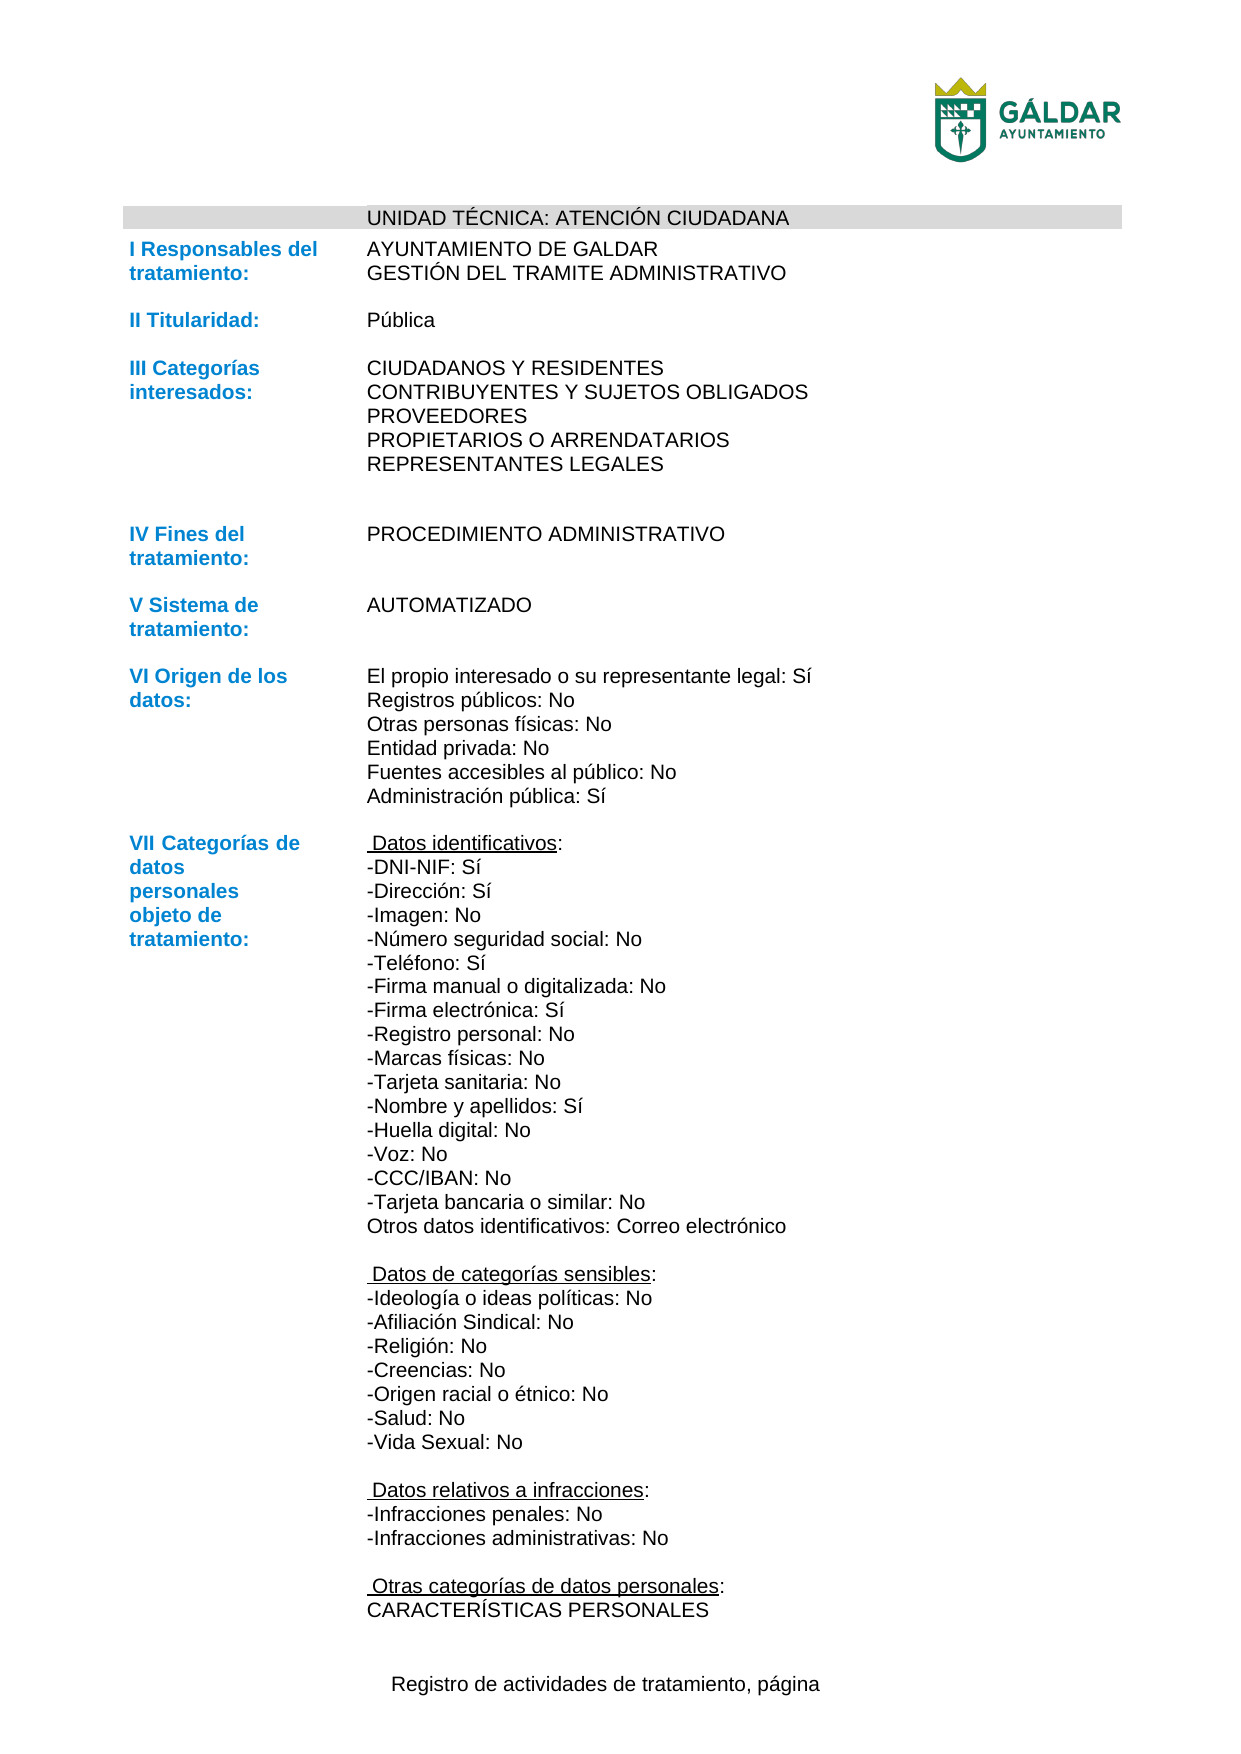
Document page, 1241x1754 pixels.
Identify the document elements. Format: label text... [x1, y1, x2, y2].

table_cell PROCEDIMIENTO ADMINISTRATIVO [342, 498, 833, 581]
table_cell VII Categorías de datos personales objeto de tratamiento: [108, 819, 342, 1621]
table_header UNIDAD TÉCNICA: ATENCIÓN CIUDADANA [342, 206, 833, 233]
table_cell III Categorías interesados: [108, 344, 342, 498]
table_cell I Responsables del tratamiento: [108, 234, 342, 296]
table_cell AUTOMATIZADO [342, 581, 833, 652]
table_cell AYUNTAMIENTO DE GALDAR GESTIÓN DEL TRAMITE ADMINISTRATIVO [342, 234, 833, 296]
table_cell CIUDADANOS Y RESIDENTES CONTRIBUYENTES Y SUJETOS OBLIGADOS PROVEEDORES PROPIETARIOS O ARRENDATARIOS REPRESENTANTES LEGALES [342, 344, 833, 498]
table_cell Pública [342, 296, 833, 344]
table_cell El propio interesado o su representante legal: Sí Registros públicos: No Otras personas físicas: No Entidad privada: No Fuentes accesibles al público: No Administración pública: Sí [342, 652, 833, 819]
table_cell VI Origen de los datos: [108, 652, 342, 819]
table_cell IV Fines del tratamiento: [108, 498, 342, 581]
table_cell Datos identificativos: -DNI-NIF: Sí -Dirección: Sí -Imagen: No -Número seguridad social: No -Teléfono: Sí -Firma manual o digitalizada: No -Firma electrónica: Sí -Registro personal: No -Marcas físicas: No -Tarjeta sanitaria: No -Nombre y apellidos: Sí -Huella digital: No -Voz: No -CCC/IBAN: No -Tarjeta bancaria o similar: No Otros datos identificativos: Correo electrónico Datos de categorías sensibles: -Ideología o ideas políticas: No -Afiliación Sindical: No -Religión: No -Creencias: No -Origen racial o étnico: No -Salud: No -Vida Sexual: No Datos relativos a infracciones: -Infracciones penales: No -Infracciones administrativas: No Otras categorías de datos personales: CARACTERÍSTICAS PERSONALES [342, 819, 833, 1621]
picture [932, 75, 1122, 164]
table_cell V Sistema de tratamiento: [108, 581, 342, 652]
table_cell II Titularidad: [108, 296, 342, 344]
table_header [108, 206, 342, 233]
